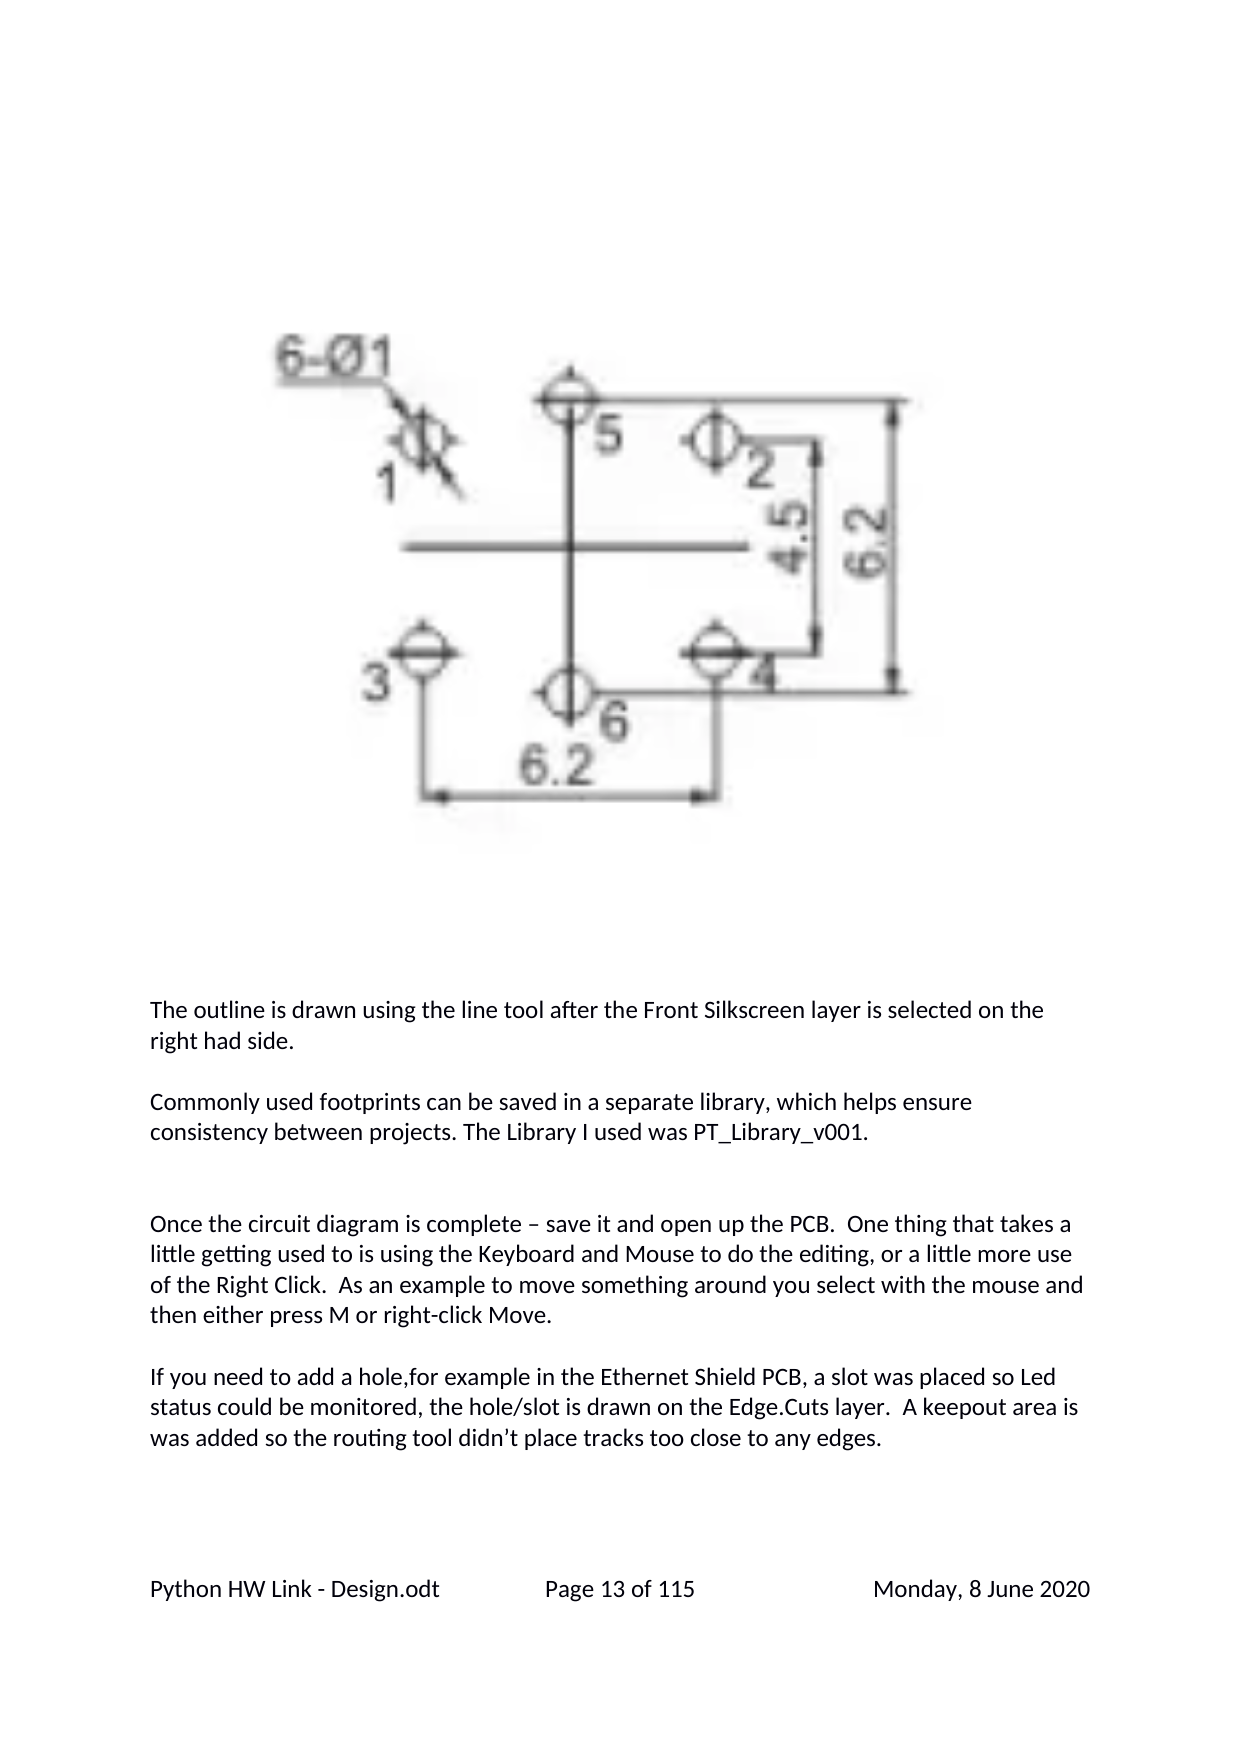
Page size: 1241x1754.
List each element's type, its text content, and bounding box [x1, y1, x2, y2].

text The outline is drawn using the line tool after the Front Silkscreen layer is selected on the right had side. [150, 994, 1090, 1055]
text Commonly used footprints can be saved in a separate library, which helps ensure consistency between projects. The Library I used was PT_Library_v001. [150, 1086, 1090, 1147]
picture [150, 150, 1091, 903]
text If you need to add a hole,for example in the Ethernet Shield PCB, a slot was placed so Led status could be monitored, the hole/slot is drawn on the Edge.Cuts layer. A keepout area is was added so the routing tool didn’t place tracks too close to any edges. [150, 1361, 1090, 1452]
text Once the circuit diagram is complete – save it and open up the PCB. One thing that takes a little getting used to is using the Keyboard and Mouse to do the editing, or a little more use of the Right Click. As an example to move something around you select with the mouse and then either press M or right-click Move. [150, 1208, 1090, 1330]
